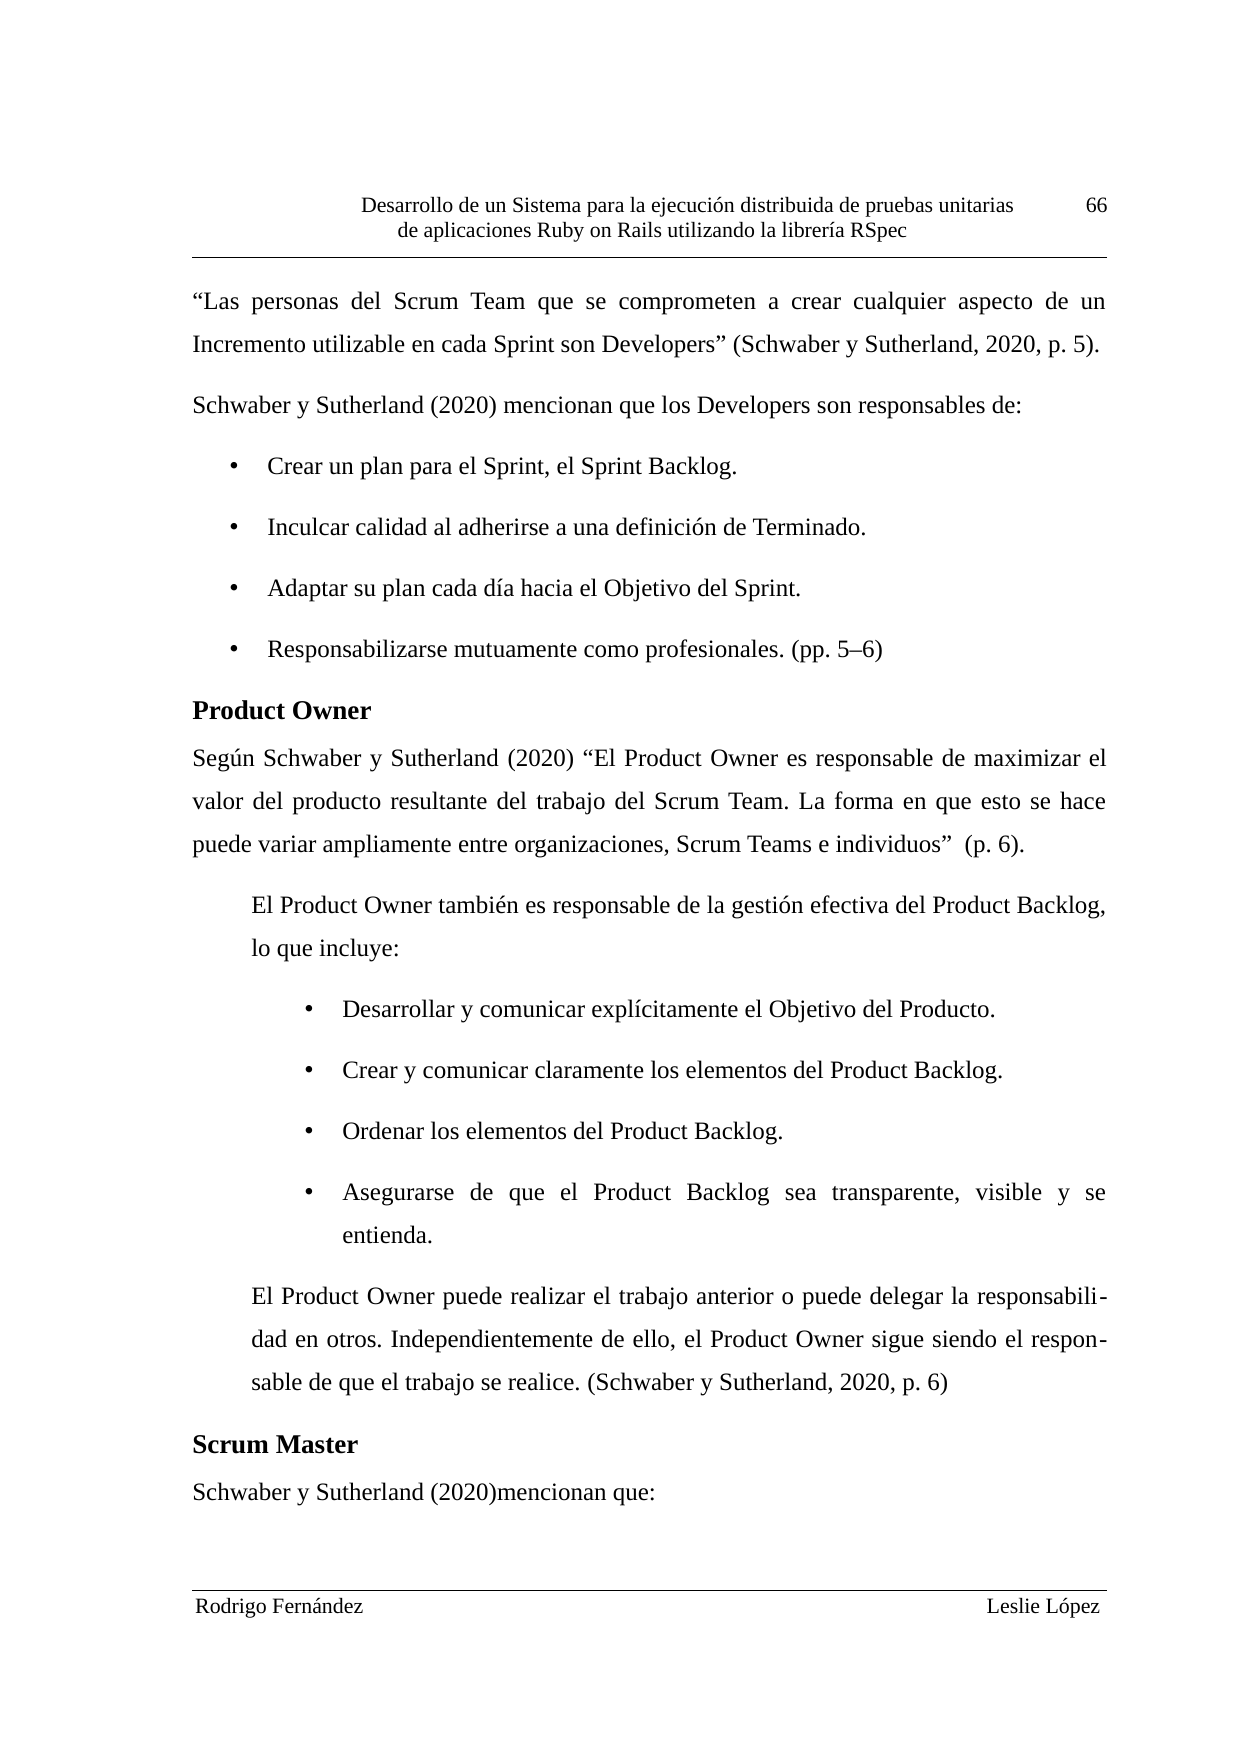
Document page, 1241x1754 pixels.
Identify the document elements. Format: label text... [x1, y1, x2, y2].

list Adaptar su plan cada día hacia el Objetivo del Sprint. [229, 573, 1107, 602]
list Crear un plan para el Sprint, el Sprint Backlog. [229, 451, 1107, 480]
text El Product Owner puede realizar el trabajo anterior o puede delegar la responsabili­dad en otros. Independientemente de ello, el Product Owner sigue siendo el respon­sable de que el trabajo se realice. (Schwaber y Sutherland, 2020, p. 6)⁠ [251, 1281, 1107, 1396]
text El Product Owner también es responsable de la gestión efectiva del Product Backlog, lo que incluye: [251, 890, 1107, 962]
list Ordenar los elementos del Product Backlog. [304, 1116, 1107, 1145]
list Schwaber y Sutherland (2020)⁠⁠ mencionan que los Developers son responsables de: [192, 390, 1107, 419]
list Inculcar calidad al adherirse a una definición de Terminado. [229, 512, 1107, 541]
text Según Schwaber y Sutherland (2020) ⁠“El Product Owner es responsable de maximizar el valor del producto resultante del trabajo del Scrum Team. La forma en que esto se hace puede variar ampliamente entre organizaciones, Scrum Teams e individuos” (p. 6). [192, 743, 1107, 858]
list Desarrollar y comunicar explícitamente el Objetivo del Producto. [304, 994, 1107, 1023]
text Schwaber y Sutherland (2020)⁠mencionan que: [192, 1477, 1107, 1506]
list Responsabilizarse mutuamente como profesionales. (pp. 5–6)⁠ [229, 634, 1107, 662]
text Scrum Master [192, 1428, 1107, 1459]
text Product Owner [192, 694, 1107, 726]
list Asegurarse de que el Product Backlog sea transparente, visible y se entienda. [304, 1177, 1107, 1249]
list Crear y comunicar claramente los elementos del Product Backlog. [304, 1055, 1107, 1084]
list “Las personas del Scrum Team que se comprometen a crear cualquier aspecto de un Incremento utilizable en cada Sprint son Developers” (Schwaber y Sutherland, 2020, p. 5)⁠. [192, 286, 1107, 358]
